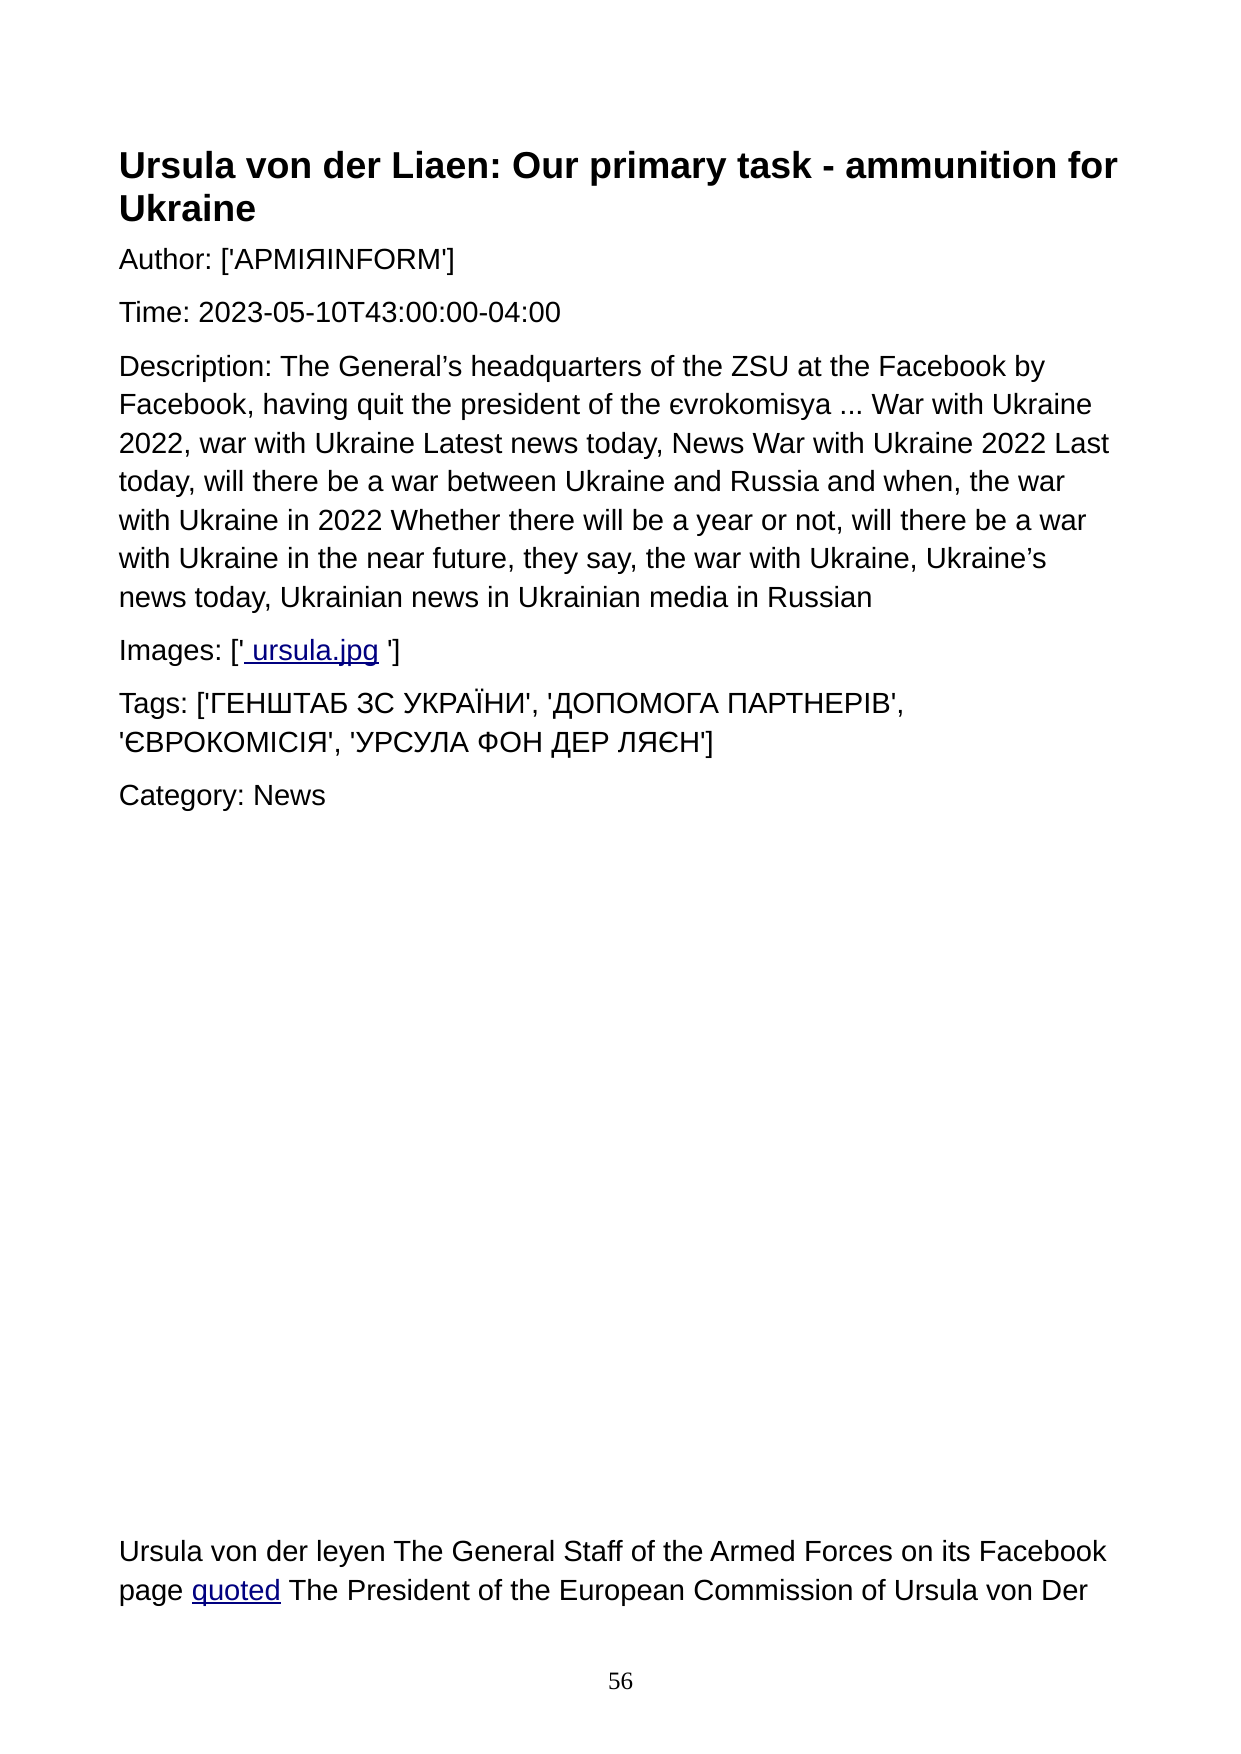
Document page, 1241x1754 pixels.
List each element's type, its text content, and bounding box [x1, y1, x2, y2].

text Images: [' ursula.jpg '] [118, 633, 1122, 666]
text Category: News [118, 778, 1122, 811]
subtitle Ursula von der Liaen: Our primary task - ammunition for Ukraine [118, 143, 1122, 230]
text Tags: ['ГЕНШТАБ ЗС УКРАЇНИ', 'ДОПОМОГА ПАРТНЕРІВ', 'ЄВРОКОМІСІЯ', 'УРСУЛА ФОН ДЕР ЛЯЄН'] [118, 686, 1122, 758]
text Ursula von der leyen The General Staff of the Armed Forces on its Facebook page quoted The President of the European Commission of Ursula von Der [118, 831, 1122, 1606]
text Author: ['АРМІЯINFORM'] [118, 242, 1122, 276]
text Time: 2023-05-10T43:00:00-04:00 [118, 295, 1122, 329]
text Description: The General’s headquarters of the ZSU at the Facebook by Facebook, having quit the president of the єvrokomіsya ... War with Ukraine 2022, war with Ukraine Latest news today, News War with Ukraine 2022 Last today, will there be a war between Ukraine and Russia and when, the war with Ukraine in 2022 Whether there will be a year or not, will there be a war with Ukraine in the near future, they say, the war with Ukraine, Ukraine’s news today, Ukrainian news in Ukrainian media in Russian [118, 348, 1122, 613]
